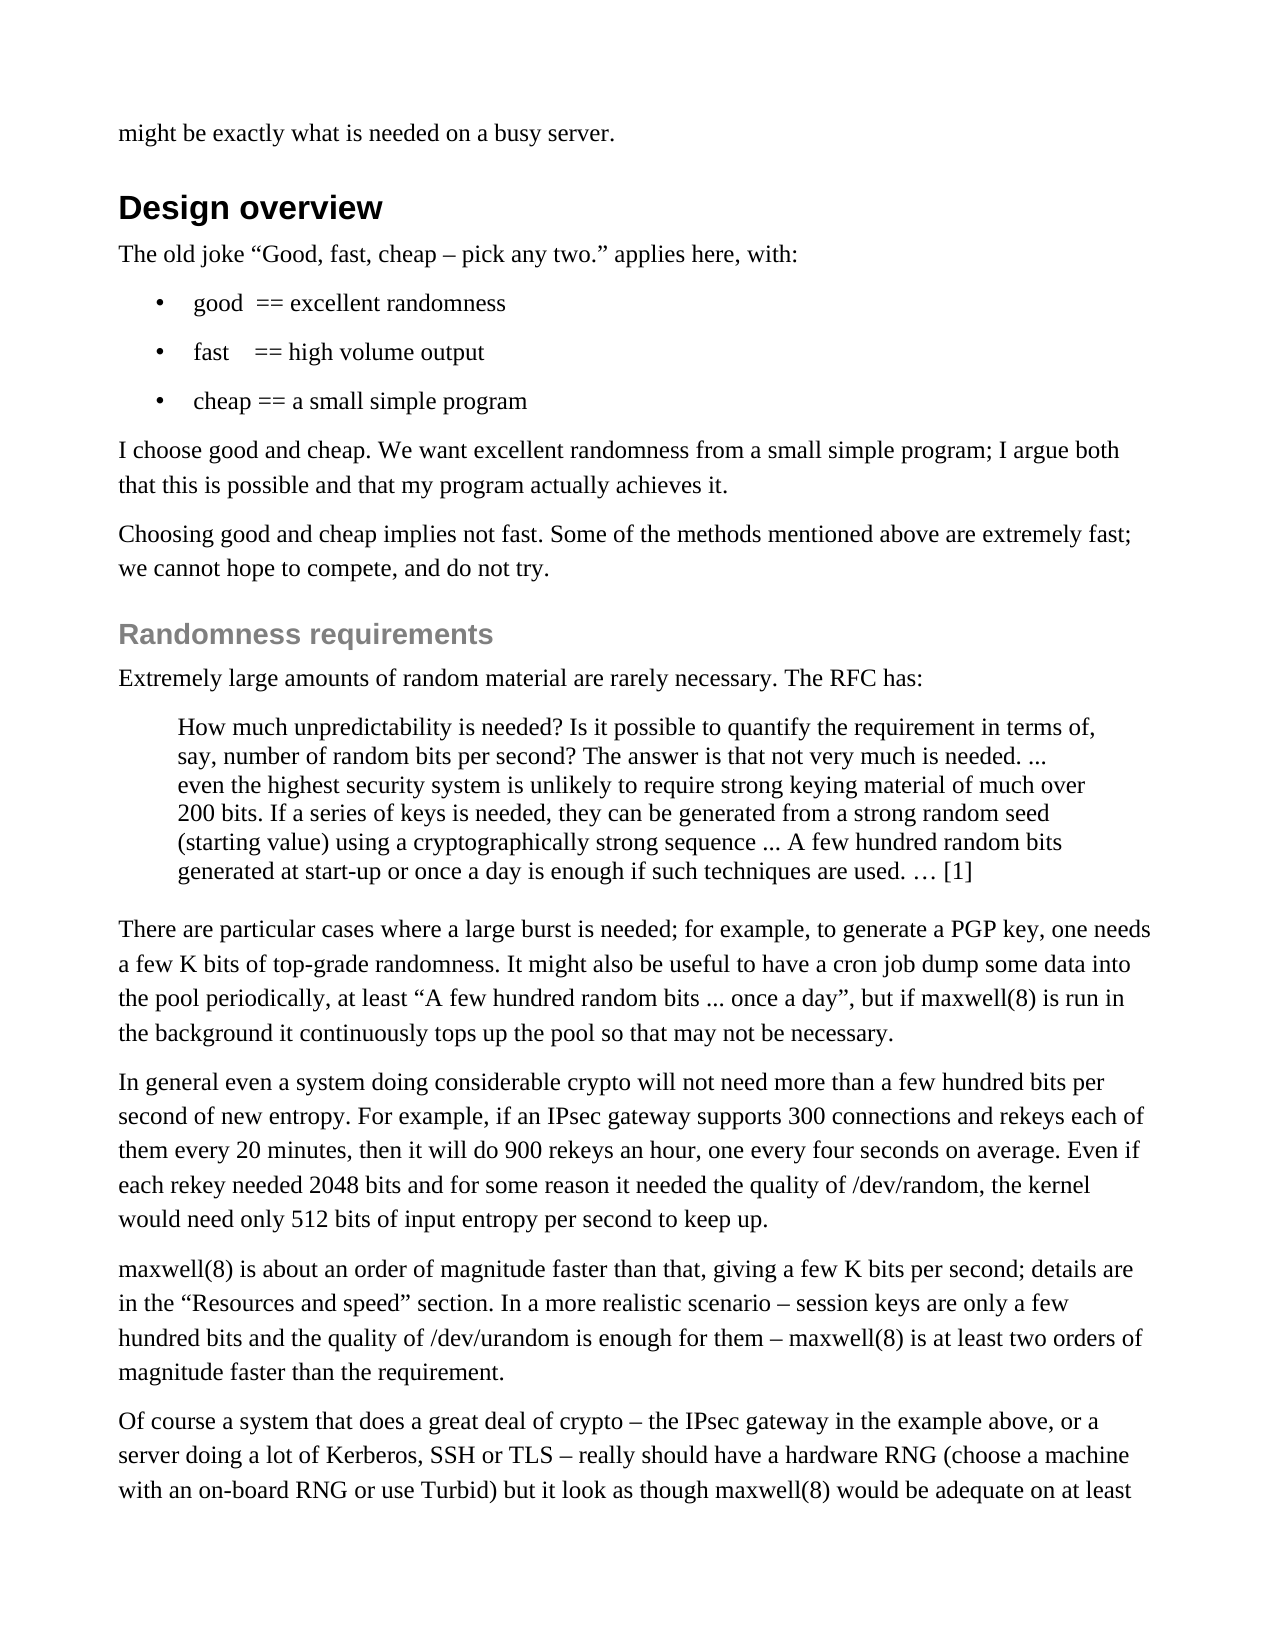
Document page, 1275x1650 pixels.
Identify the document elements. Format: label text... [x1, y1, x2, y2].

text I choose good and cheap. We want excellent randomness from a small simple program; I argue both that this is possible and that my program actually achieves it. [118, 435, 1157, 499]
text Of course a system that does a great deal of crypto – the IPsec gateway in the example above, or a server doing a lot of Kerberos, SSH or TLS – really should have a hardware RNG (choose a machine with an on-board RNG or use Turbid) but it look as though maxwell(8) would be adequate on at least [118, 1406, 1157, 1504]
subtitle Design overview [118, 188, 1157, 227]
subtitle Randomness requirements [118, 617, 1157, 651]
text maxwell(8) is about an order of magnitude faster than that, giving a few K bits per second; details are in the “Resources and speed” section. In a more realistic scenario – session keys are only a few hundred bits and the quality of /dev/urandom is enough for them – maxwell(8) is at least two orders of magnitude faster than the requirement. [118, 1254, 1157, 1386]
text Choosing good and cheap implies not fast. Some of the methods mentioned above are extremely fast; we cannot hope to compete, and do not try. [118, 519, 1157, 582]
text The old joke “Good, fast, cheap – pick any two.” applies here, with: [118, 239, 1157, 268]
list cheap == a small simple program [156, 386, 1157, 415]
text How much unpredictability is needed? Is it possible to quantify the requirement in terms of, say, number of random bits per second? The answer is that not very much is needed. ... even the highest security system is unlikely to require strong keying material of much over 200 bits. If a series of keys is needed, they can be generated from a strong random seed (starting value) using a cryptographically strong sequence ... A few hundred random bits generated at start-up or once a day is enough if such techniques are used. … [1] [177, 712, 1098, 885]
text In general even a system doing considerable crypto will not need more than a few hundred bits per second of new entropy. For example, if an IPsec gateway supports 300 connections and rekeys each of them every 20 minutes, then it will do 900 rekeys an hour, one every four seconds on average. Even if each rekey needed 2048 bits and for some reason it needed the quality of /dev/random, the kernel would need only 512 bits of input entropy per second to keep up. [118, 1067, 1157, 1233]
text There are particular cases where a large burst is needed; for example, to generate a PGP key, one needs a few K bits of top-grade randomness. It might also be useful to have a cron job dump some data into the pool periodically, at least “A few hundred random bits ... once a day”, but if maxwell(8) is run in the background it continuously tops up the pool so that may not be necessary. [118, 914, 1157, 1046]
list good == excellent randomness [156, 288, 1157, 317]
list fast == high volume output [156, 337, 1157, 366]
text might be exactly what is needed on a busy server. [118, 118, 1157, 147]
text Extremely large amounts of random material are rarely necessary. The RFC has: [118, 663, 1157, 692]
